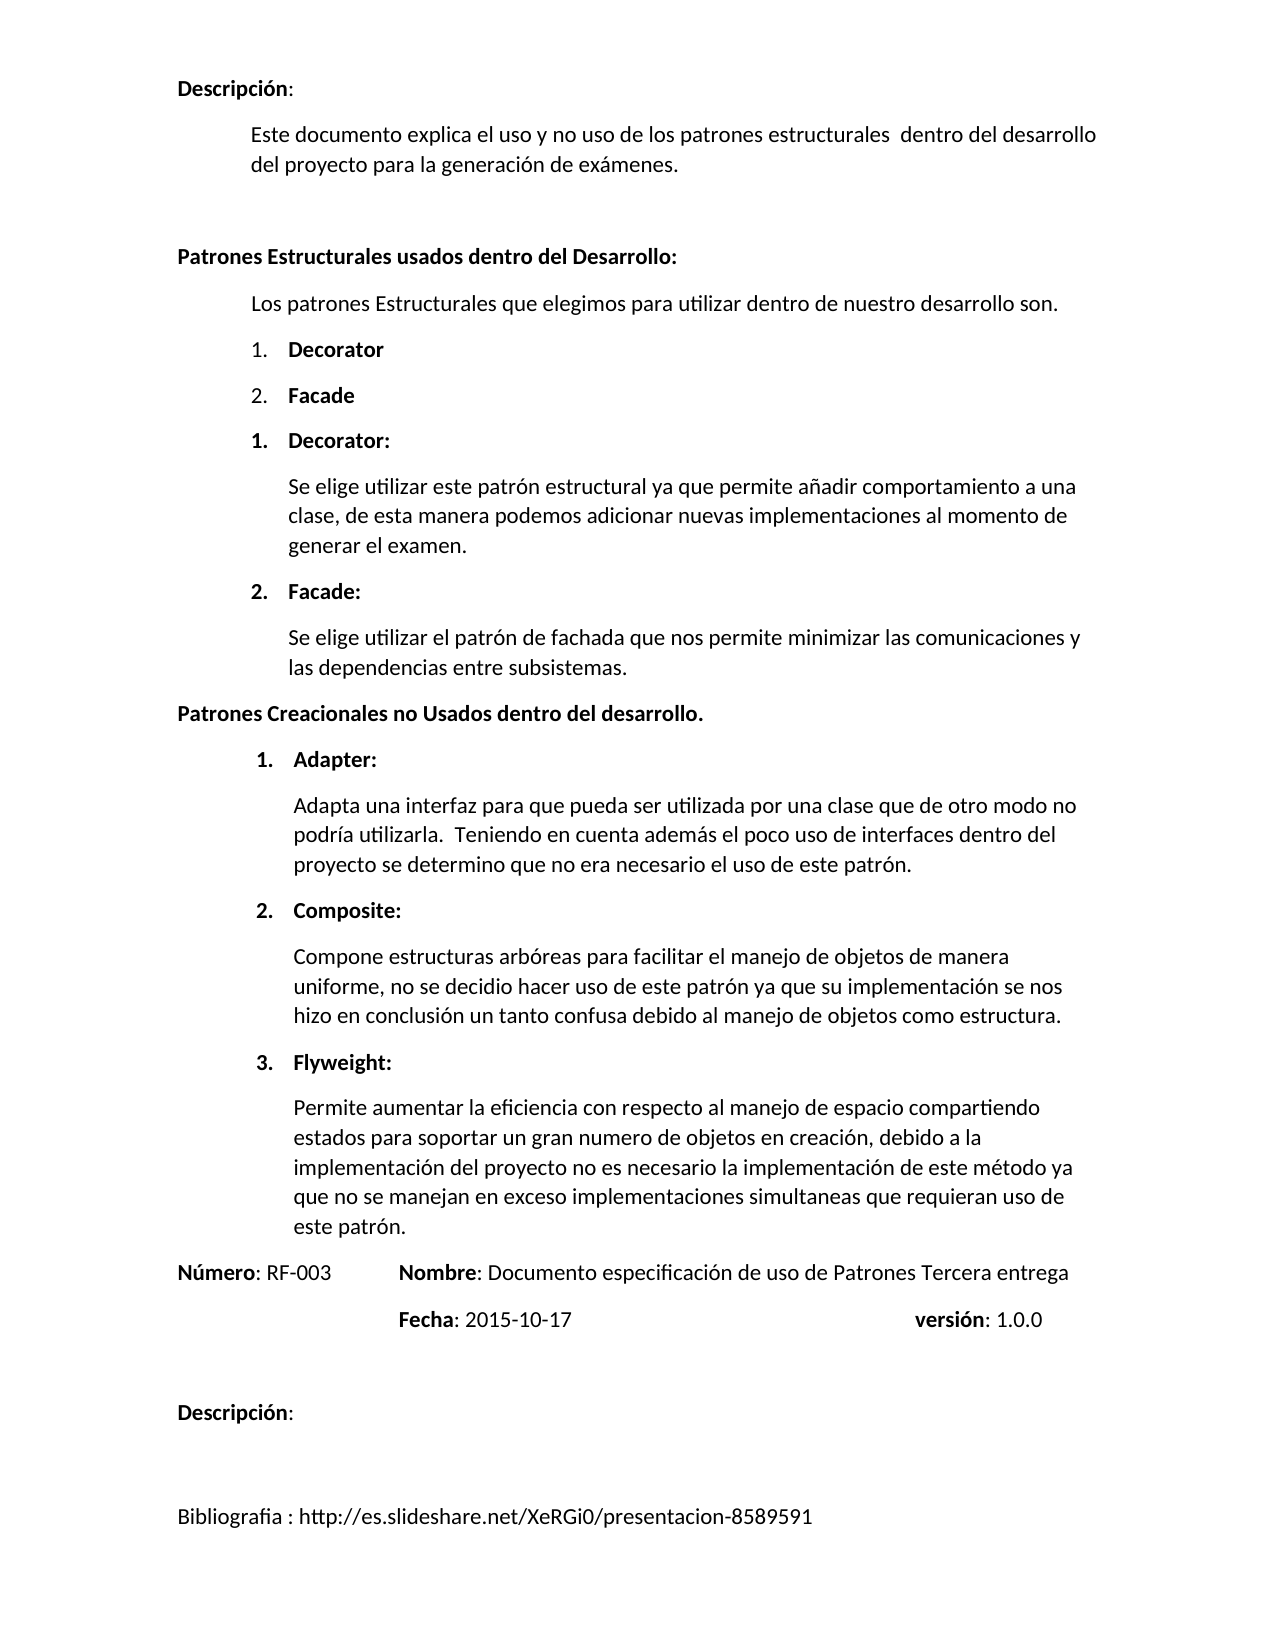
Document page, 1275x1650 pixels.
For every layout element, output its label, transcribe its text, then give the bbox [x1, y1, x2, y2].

list Se elige utilizar el patrón de fachada que nos permite minimizar las comunicaciones y las dependencias entre subsistemas. [288, 623, 1098, 681]
list Facade: [251, 577, 1098, 606]
text Permite aumentar la eficiencia con respecto al manejo de espacio compartiendo estados para soportar un gran numero de objetos en creación, debido a la implementación del proyecto no es necesario la implementación de este método ya que no se manejan en exceso implementaciones simultaneas que requieran uso de este patrón. [293, 1093, 1098, 1240]
text Patrones Creacionales no Usados dentro del desarrollo. [177, 699, 1098, 727]
list Compone estructuras arbóreas para facilitar el manejo de objetos de manera uniforme, no se decidio hacer uso de este patrón ya que su implementación se nos hizo en conclusión un tanto confusa debido al manejo de objetos como estructura. [293, 942, 1098, 1029]
text Descripción: [177, 74, 1098, 102]
list Flyweight: [256, 1048, 1098, 1076]
text Este documento explica el uso y no uso de los patrones estructurales dentro del desarrollo del proyecto para la generación de exámenes. [251, 120, 1098, 178]
text Los patrones Estructurales que elegimos para utilizar dentro de nuestro desarrollo son. [177, 289, 1098, 317]
list Composite: [256, 897, 1098, 925]
text Patrones Estructurales usados dentro del Desarrollo: [177, 242, 1098, 271]
text Descripción: [177, 1398, 1098, 1426]
list Se elige utilizar este patrón estructural ya que permite añadir comportamiento a una clase, de esta manera podemos adicionar nuevas implementaciones al momento de generar el examen. [288, 472, 1098, 559]
list Decorator: [251, 426, 1098, 454]
text Fecha: 2015-10-17 versión: 1.0.0 [177, 1305, 1098, 1333]
list Adapter: [256, 745, 1098, 773]
list Adapta una interfaz para que pueda ser utilizada por una clase que de otro modo no podría utilizarla. Teniendo en cuenta además el poco uso de interfaces dentro del proyecto se determino que no era necesario el uso de este patrón. [293, 791, 1098, 878]
list Facade [251, 381, 1098, 409]
text Número: RF-003 Nombre: Documento especificación de uso de Patrones Tercera entrega [177, 1258, 1098, 1287]
list Decorator [251, 335, 1098, 363]
